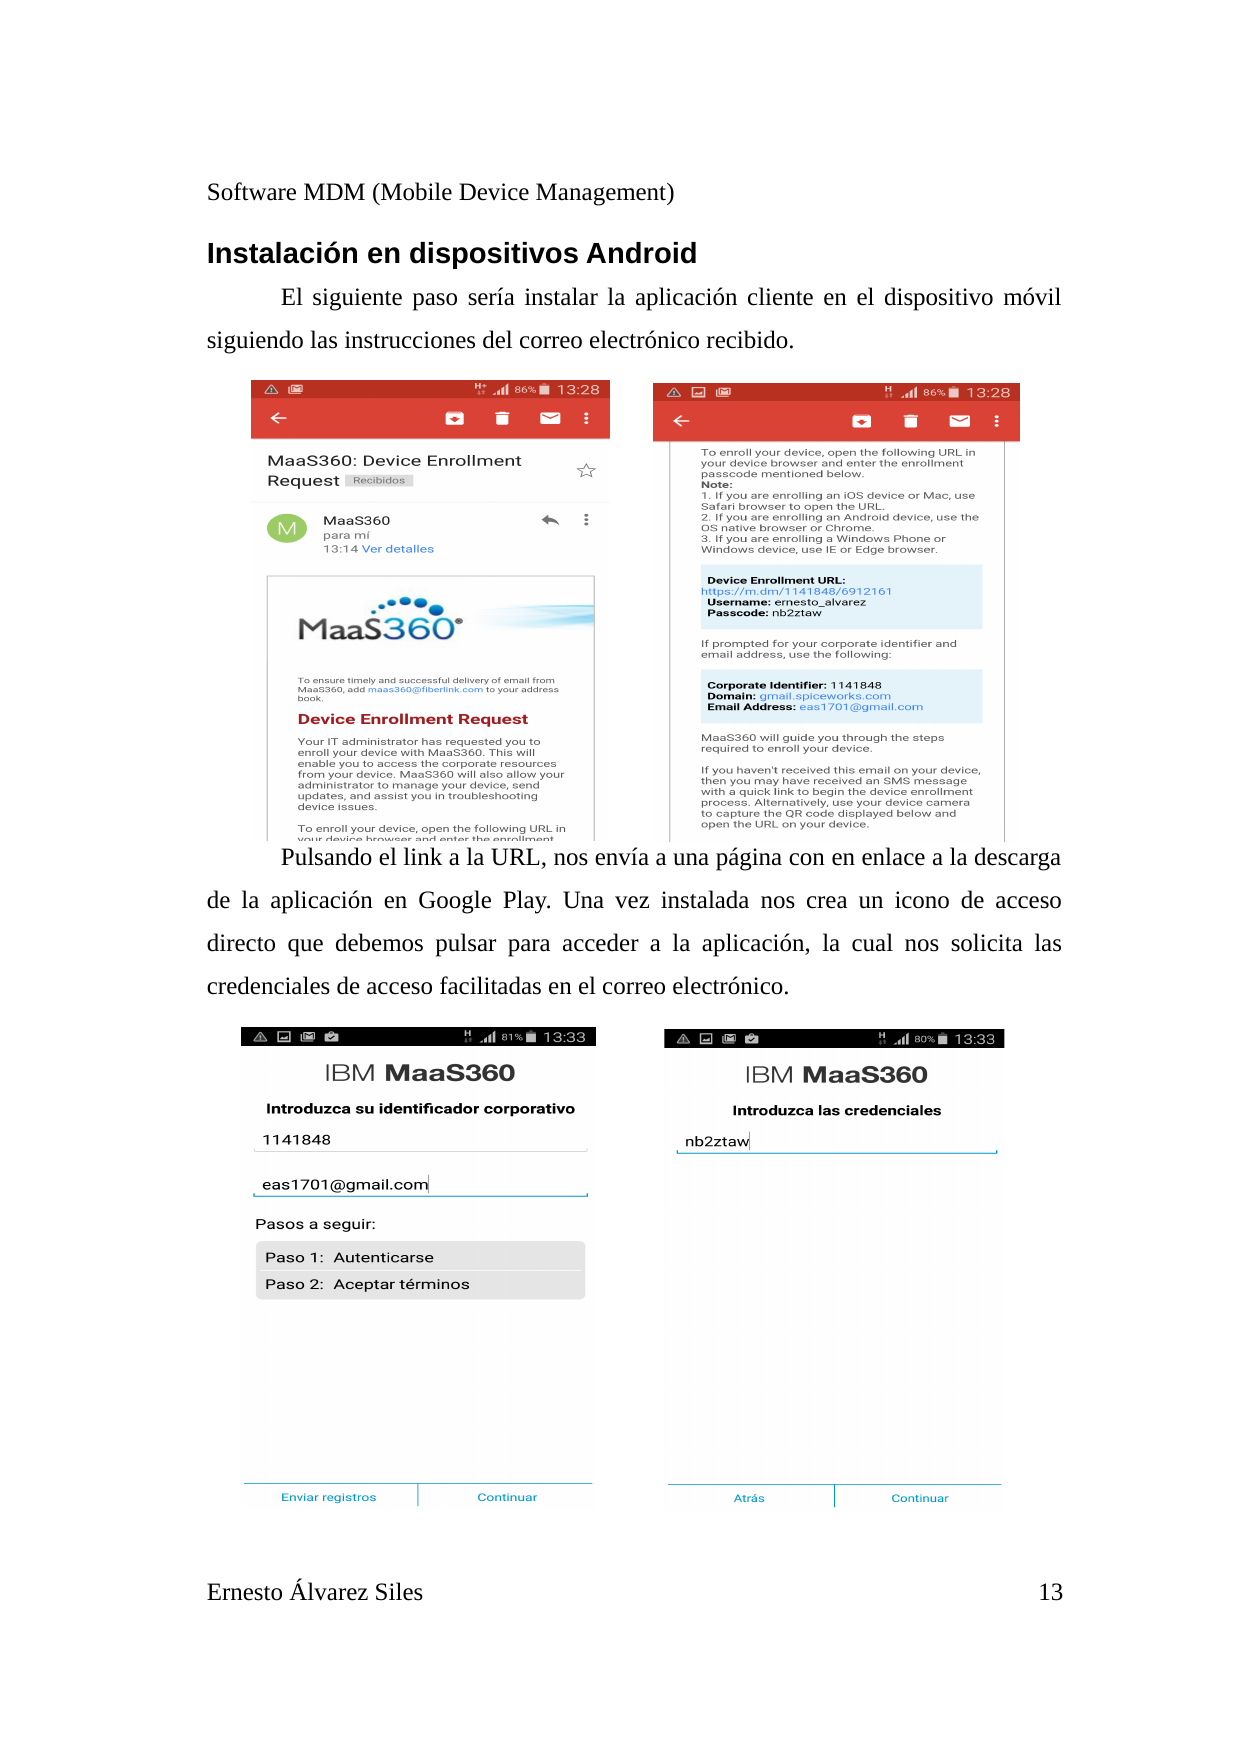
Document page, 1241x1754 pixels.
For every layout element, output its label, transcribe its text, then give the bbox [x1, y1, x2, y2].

subtitle Instalación en dispositivos Android [207, 236, 1063, 270]
picture [241, 1027, 596, 1510]
picture [653, 383, 1020, 842]
text Pulsando el link a la URL, nos envía a una página con en enlace a la descarga de la aplicación en Google Play. Una vez instalada nos crea un icono de acceso directo que debemos pulsar para acceder a la aplicación, la cual nos solicita las credenciales de acceso facilitadas en el correo electrónico. [207, 842, 1063, 1000]
picture [664, 1029, 1005, 1511]
text El siguiente paso sería instalar la aplicación cliente en el dispositivo móvil siguiendo las instrucciones del correo electrónico recibido. [207, 282, 1063, 354]
picture [251, 380, 610, 841]
